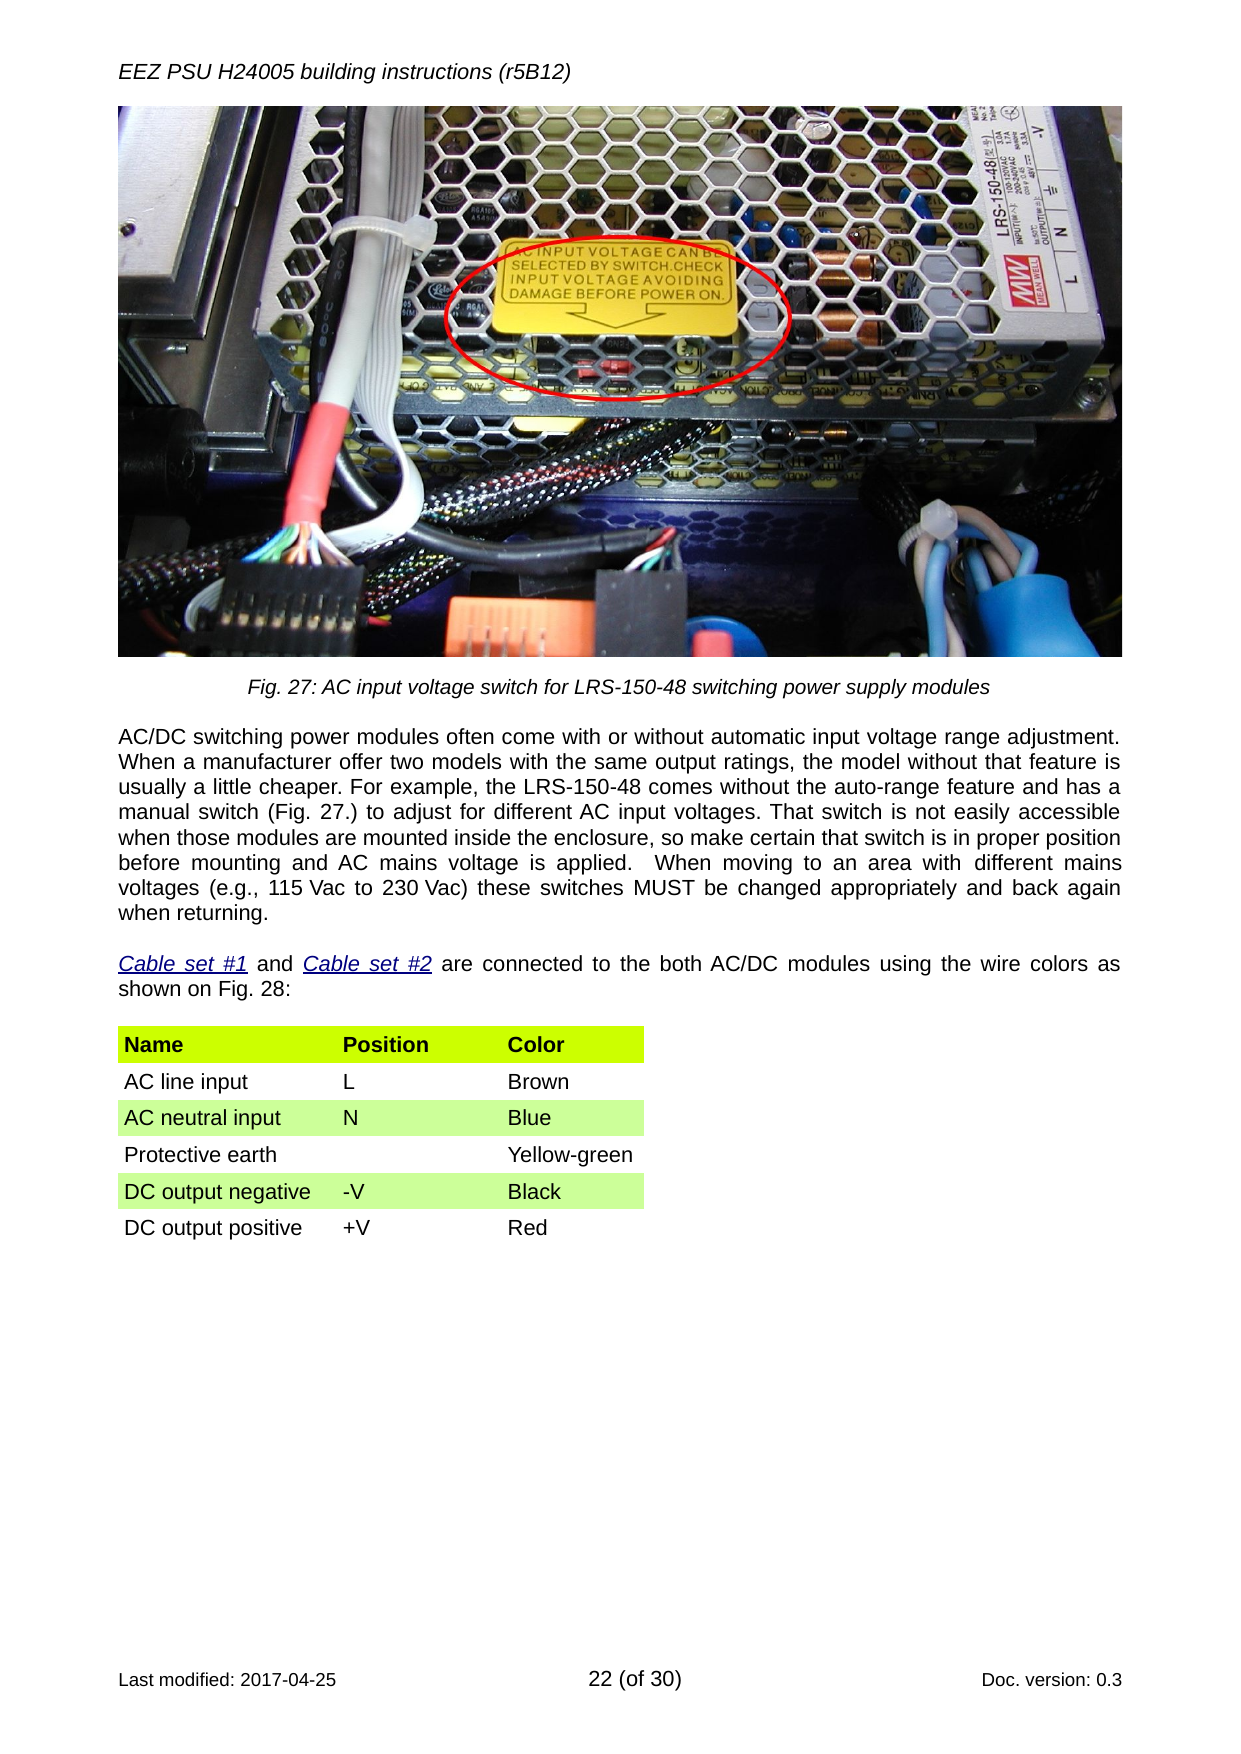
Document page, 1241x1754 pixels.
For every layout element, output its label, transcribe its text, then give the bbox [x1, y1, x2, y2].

table_cell DC output positive [118, 1210, 337, 1246]
table_cell -V [337, 1173, 502, 1209]
text Fig. 27: AC input voltage switch for LRS-150-48 switching power supply modules [118, 657, 1122, 698]
table_cell Brown [502, 1063, 644, 1099]
table_cell L [337, 1063, 502, 1099]
text AC/DC switching power modules often come with or without automatic input voltage range adjustment. When a manufacturer offer two models with the same output ratings, the model without that feature is usually a little cheaper. For example, the LRS-150-48 comes without the auto-range feature and has a manual switch (Fig. 27.) to adjust for different AC input voltages. That switch is not easily accessible when those modules are mounted inside the enclosure, so make certain that switch is in proper position before mounting and AC mains voltage is applied. When moving to an area with different mains voltages (e.g., 115 Vac to 230 Vac) these switches MUST be changed appropriately and back again when returning. [118, 724, 1122, 925]
table_cell Protective earth [118, 1136, 337, 1173]
table_cell [337, 1136, 502, 1173]
table_header Name [118, 1026, 337, 1063]
table_header Color [502, 1026, 644, 1063]
table_cell AC line input [118, 1063, 337, 1099]
table_cell N [337, 1100, 502, 1136]
table_header Position [337, 1026, 502, 1063]
picture [118, 106, 1123, 657]
table_cell DC output negative [118, 1173, 337, 1209]
table_cell Red [502, 1210, 644, 1246]
table_cell +V [337, 1210, 502, 1246]
text Cable set #1 and Cable set #2 are connected to the both AC/DC modules using the wire colors as shown on Fig. 28: [118, 951, 1122, 1001]
table_cell AC neutral input [118, 1100, 337, 1136]
table_cell Black [502, 1173, 644, 1209]
table_cell Blue [502, 1100, 644, 1136]
table_cell Yellow-green [502, 1136, 644, 1173]
